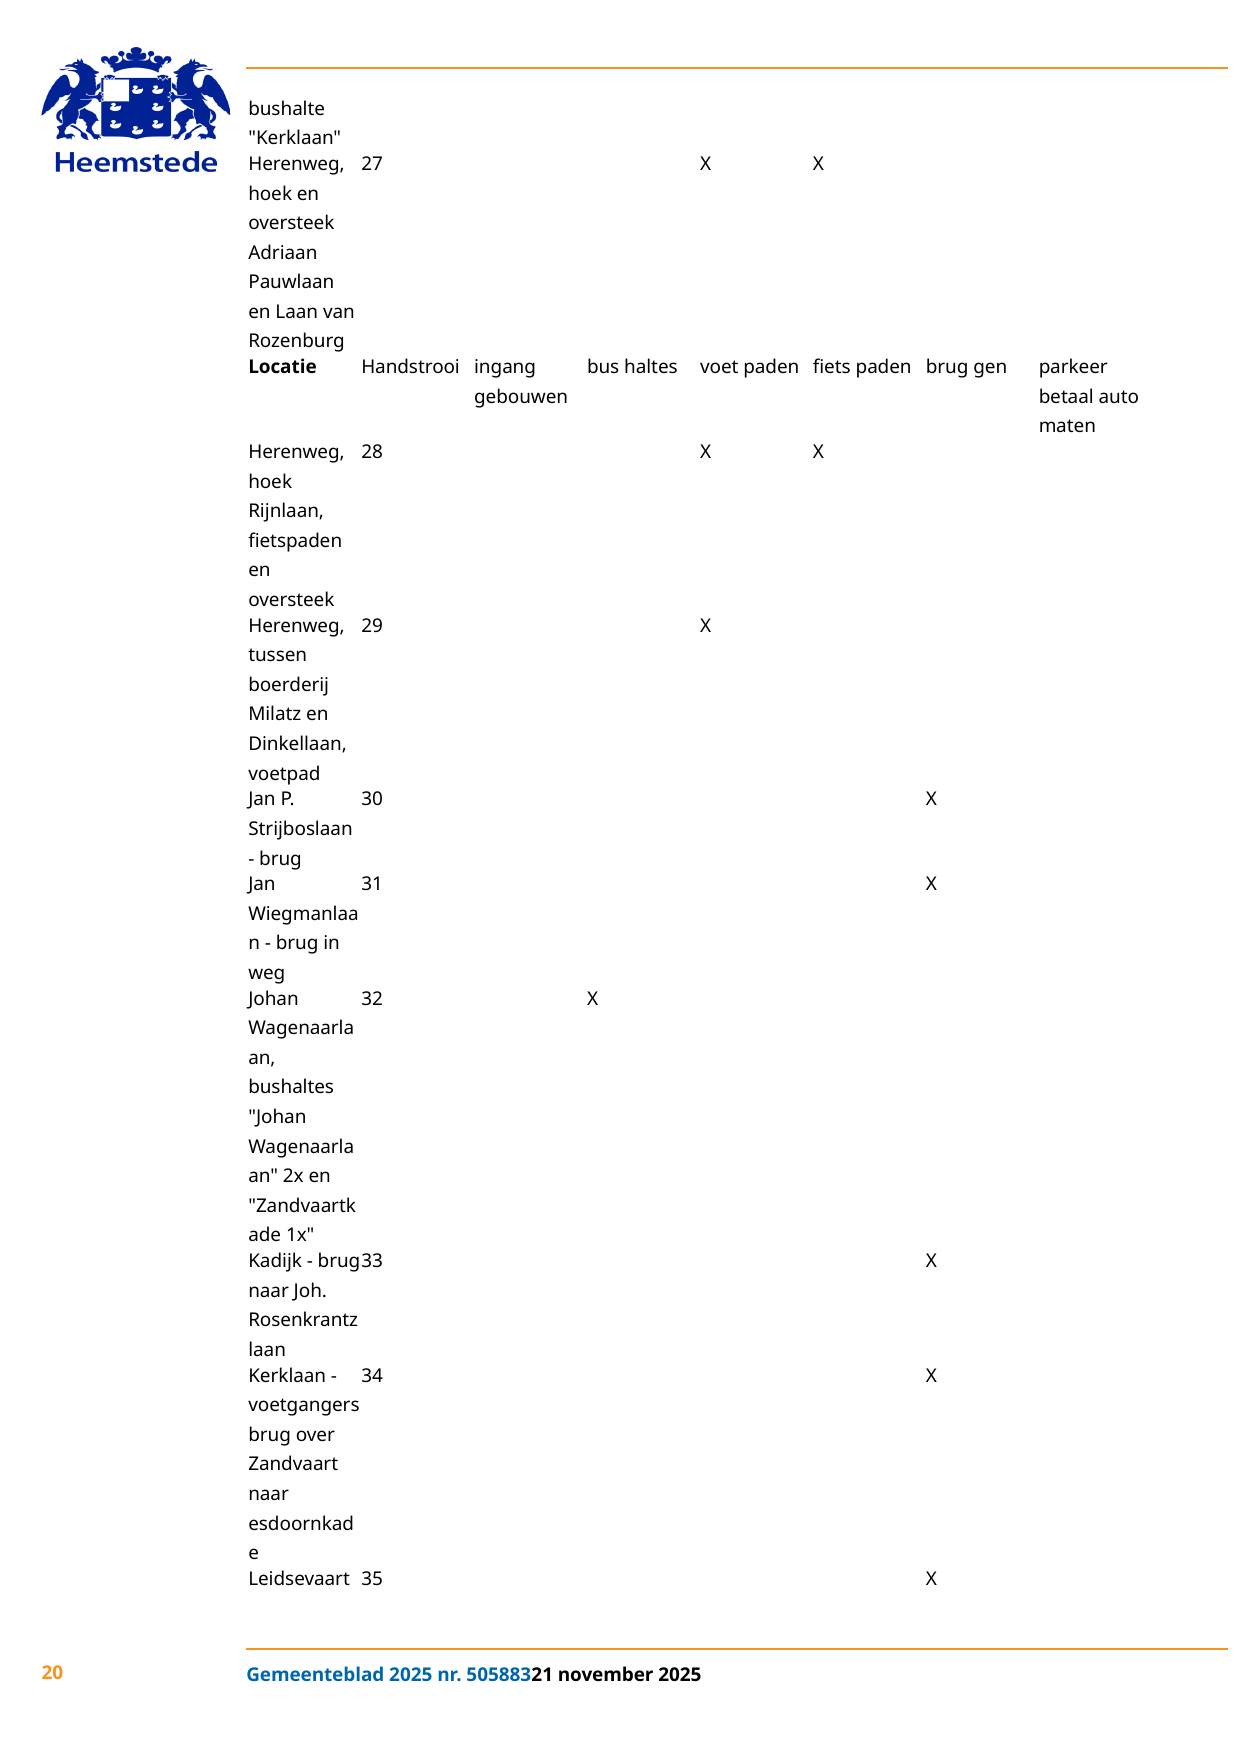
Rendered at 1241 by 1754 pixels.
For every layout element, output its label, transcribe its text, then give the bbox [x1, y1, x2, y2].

table_cell [926, 95, 1038, 150]
table_cell [1039, 438, 1152, 612]
table_cell Johan Wagenaarlaan, bushaltes "Johan Wagenaarlaan" 2x en "Zandvaartkade 1x" [248, 985, 361, 1247]
table_cell X [700, 438, 813, 612]
table_cell [1039, 612, 1152, 786]
table_cell [1039, 985, 1152, 1247]
table_cell [587, 95, 700, 150]
table_cell [474, 95, 587, 150]
table_cell [1039, 1362, 1152, 1565]
table_cell X [700, 150, 813, 353]
table_cell X [926, 1362, 1038, 1565]
table_cell 35 [361, 1565, 474, 1591]
table_cell Handstrooi [361, 353, 474, 438]
table_cell [700, 1362, 813, 1565]
table_cell [1039, 1565, 1152, 1591]
table_cell 30 [361, 786, 474, 870]
table_cell [700, 786, 813, 870]
table_cell [926, 985, 1038, 1247]
table_cell [587, 1362, 700, 1565]
table_cell 34 [361, 1362, 474, 1565]
table_cell [700, 95, 813, 150]
table_cell bus haltes [587, 353, 700, 438]
table_cell X [926, 786, 1038, 870]
table_cell 31 [361, 870, 474, 985]
table_cell [1039, 150, 1152, 353]
table_cell [926, 612, 1038, 786]
table_cell [474, 1247, 587, 1362]
table_cell Kerklaan - voetgangersbrug over Zandvaart naar esdoornkade [248, 1362, 361, 1565]
table_cell [587, 438, 700, 612]
table_cell 33 [361, 1247, 474, 1362]
table_cell [1039, 95, 1152, 150]
table_cell ingang gebouwen [474, 353, 587, 438]
table_cell X [926, 1565, 1038, 1591]
table_cell [700, 985, 813, 1247]
table_cell [700, 1247, 813, 1362]
table_cell [474, 786, 587, 870]
table_cell Jan Wiegmanlaan - brug in weg [248, 870, 361, 985]
table_cell X [813, 438, 926, 612]
table_cell X [587, 985, 700, 1247]
table_cell [587, 870, 700, 985]
table_cell [1039, 786, 1152, 870]
table_cell [587, 786, 700, 870]
table_cell 28 [361, 438, 474, 612]
table_cell [361, 95, 474, 150]
table_cell X [700, 612, 813, 786]
table_cell [474, 1362, 587, 1565]
table_cell [813, 1362, 926, 1565]
table_cell Jan P. Strijboslaan - brug [248, 786, 361, 870]
table_cell bushalte "Kerklaan" [248, 95, 361, 150]
picture [41, 47, 231, 172]
table_cell [587, 1565, 700, 1591]
table_cell [474, 870, 587, 985]
table_cell [926, 150, 1038, 353]
table_cell parkeer betaal auto maten [1039, 353, 1152, 438]
table_cell 29 [361, 612, 474, 786]
table_cell [813, 985, 926, 1247]
table_cell [700, 1565, 813, 1591]
table_cell voet paden [700, 353, 813, 438]
table_cell X [926, 1247, 1038, 1362]
table_cell 27 [361, 150, 474, 353]
table_cell [474, 438, 587, 612]
table_cell X [813, 150, 926, 353]
table_cell brug gen [926, 353, 1038, 438]
table_cell [813, 1247, 926, 1362]
table_cell Leidsevaart [248, 1565, 361, 1591]
table_cell Herenweg, hoek Rijnlaan, fietspaden en oversteek [248, 438, 361, 612]
table_cell [1039, 1247, 1152, 1362]
table_cell [587, 150, 700, 353]
table_cell [813, 786, 926, 870]
table_cell [926, 438, 1038, 612]
table_cell [813, 612, 926, 786]
table_cell [474, 1565, 587, 1591]
table_cell [700, 870, 813, 985]
table_cell [813, 870, 926, 985]
table_cell Kadijk - brug naar Joh. Rosenkrantzlaan [248, 1247, 361, 1362]
table_cell [587, 612, 700, 786]
table_cell fiets paden [813, 353, 926, 438]
table_cell [813, 1565, 926, 1591]
table_cell [474, 150, 587, 353]
table_cell 32 [361, 985, 474, 1247]
table_cell [813, 95, 926, 150]
table_cell [474, 612, 587, 786]
table_cell [474, 985, 587, 1247]
table_cell Herenweg, hoek en oversteek Adriaan Pauwlaan en Laan van Rozenburg [248, 150, 361, 353]
table_cell [1039, 870, 1152, 985]
table_cell [587, 1247, 700, 1362]
table_cell Locatie [248, 353, 361, 438]
table_cell X [926, 870, 1038, 985]
table_cell Herenweg, tussen boerderij Milatz en Dinkellaan, voetpad [248, 612, 361, 786]
